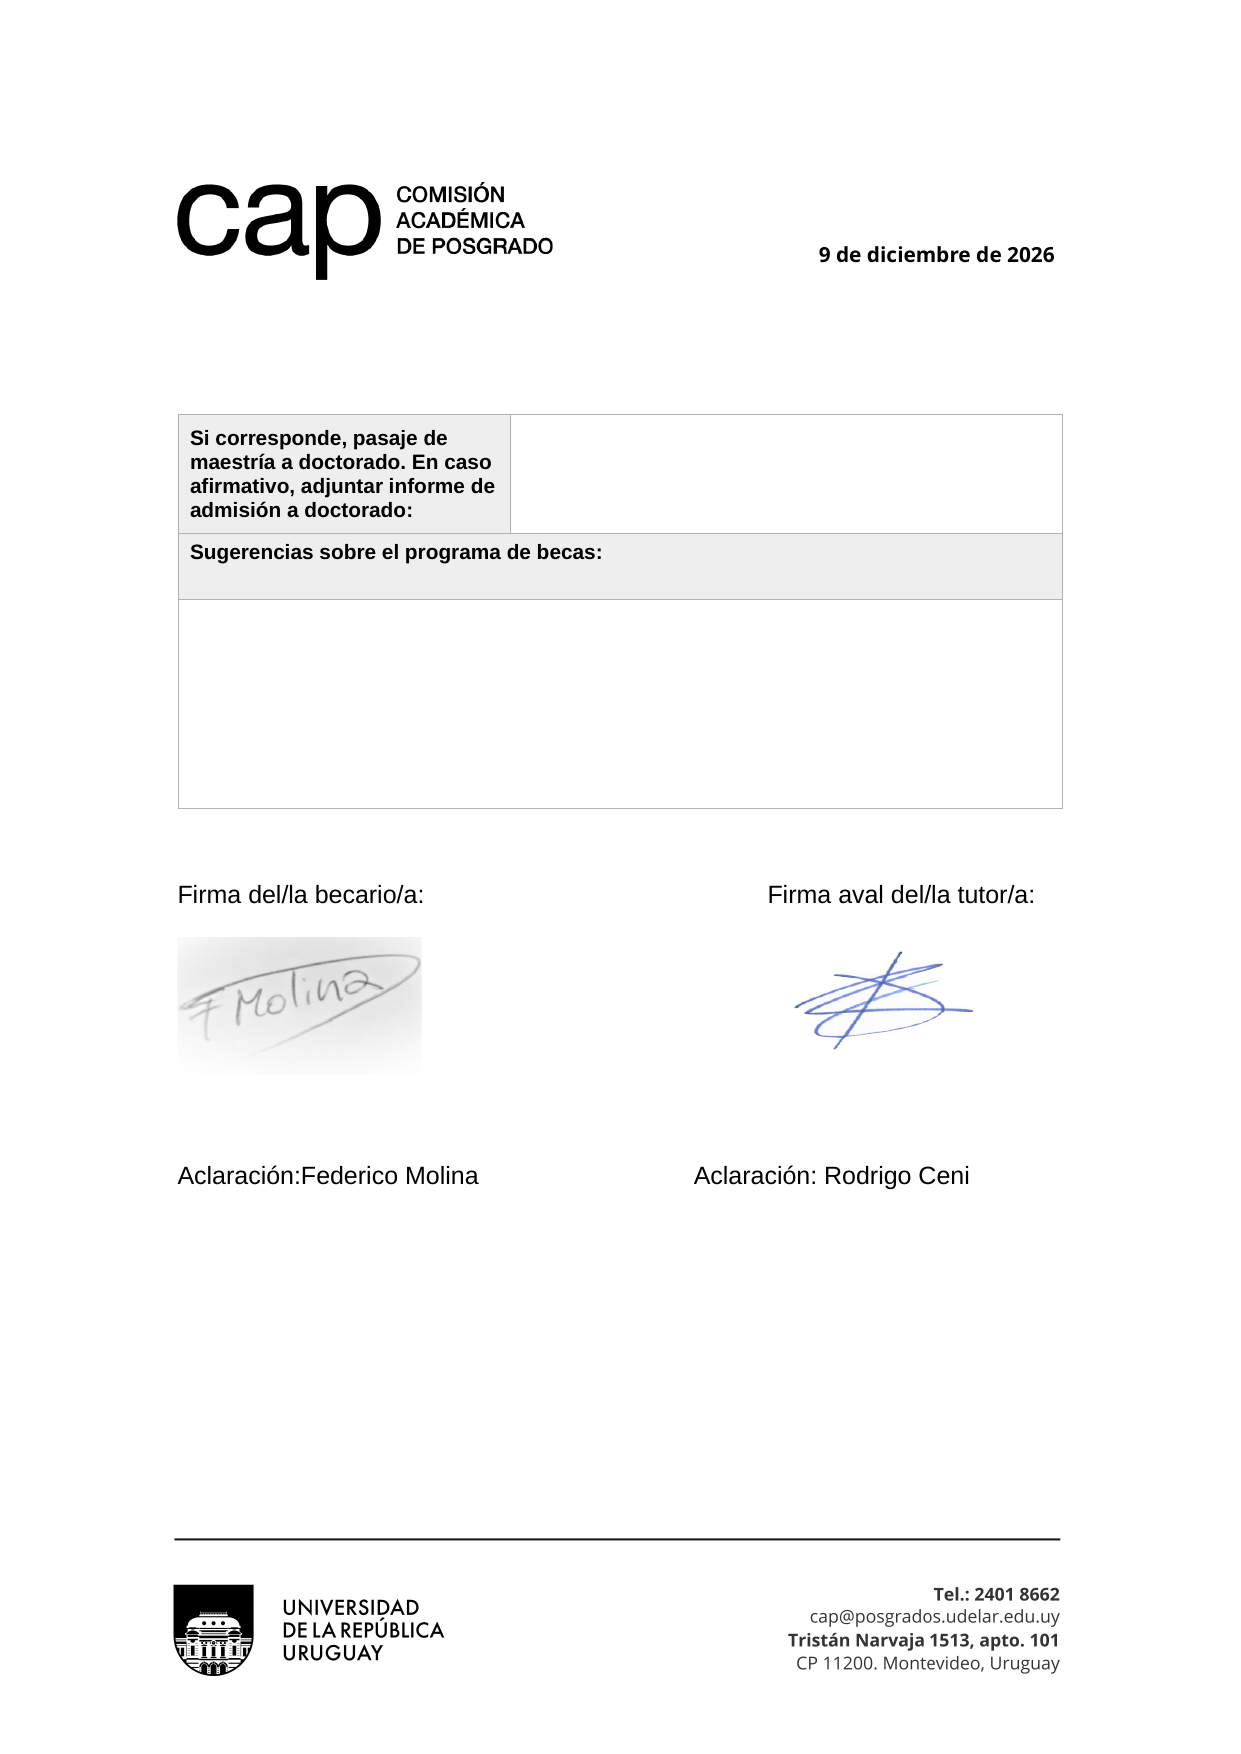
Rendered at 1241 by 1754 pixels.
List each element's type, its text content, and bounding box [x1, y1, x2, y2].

table_cell [179, 600, 1062, 807]
text Firma del/la becario/a: Firma aval del/la tutor/a: [177, 880, 1063, 909]
table_cell Sugerencias sobre el programa de becas: [179, 534, 1062, 599]
table_cell Si corresponde, pasaje de maestría a doctorado. En caso afirmativo, adjuntar informe de admisión a doctorado: [179, 415, 510, 533]
table_cell [511, 415, 1062, 533]
text Aclaración:Federico Molina Aclaración: Rodrigo Ceni [177, 1161, 1063, 1190]
